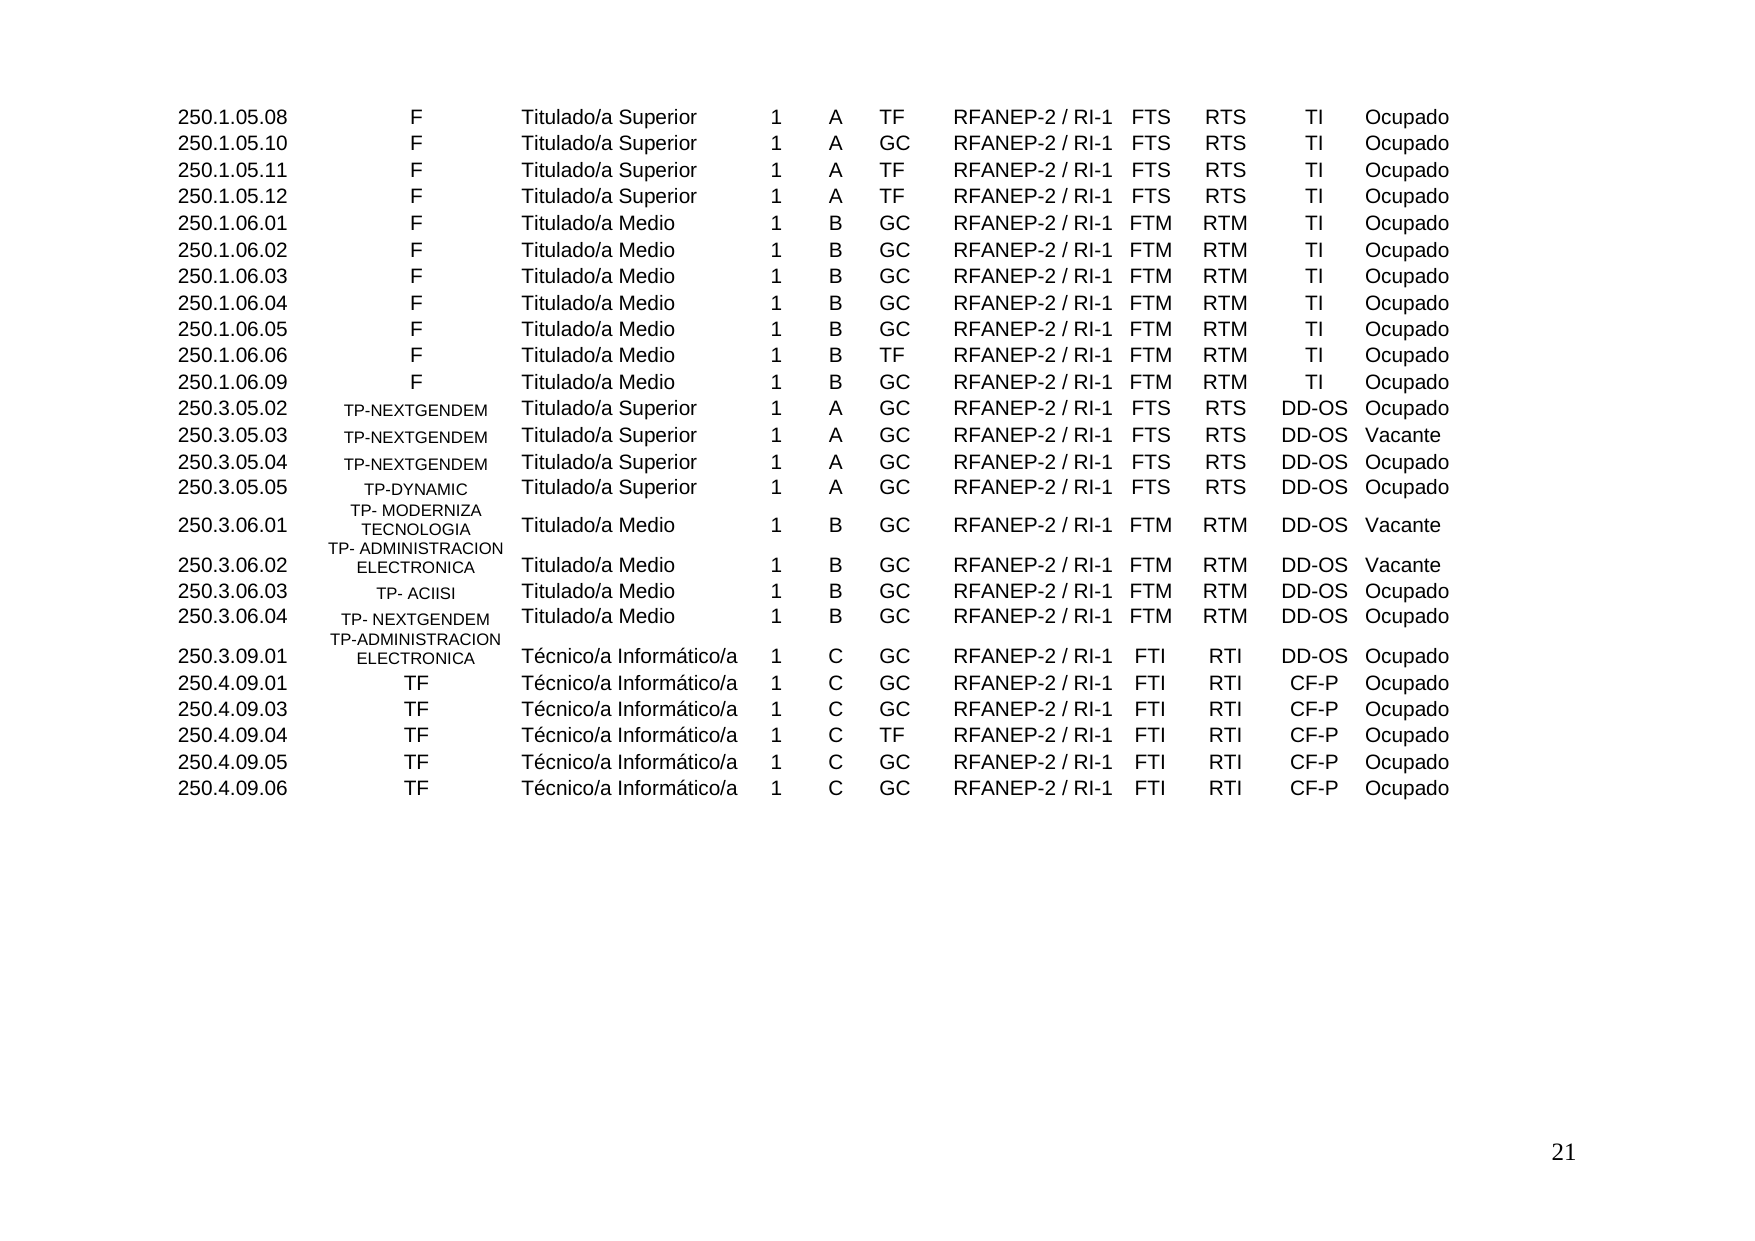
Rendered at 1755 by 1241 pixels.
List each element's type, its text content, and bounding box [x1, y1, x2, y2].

table_cell Ocupado [1356, 290, 1470, 317]
table_cell 1 [754, 343, 805, 370]
table_cell Titulado/a Superior [513, 396, 754, 423]
table_cell B [805, 317, 861, 343]
table_cell GC [861, 423, 931, 449]
table_cell 250.3.06.03 [157, 579, 308, 605]
table_cell 1 [754, 776, 805, 801]
table_cell GC [861, 237, 931, 264]
table_cell Titulado/a Medio [513, 264, 754, 290]
table_cell Titulado/a Medio [513, 539, 754, 579]
table_cell 250.3.06.02 [157, 539, 308, 579]
table_cell RTM [1187, 317, 1264, 343]
table_cell RFANEP-2 / RI-1 [931, 670, 1120, 697]
table_cell Titulado/a Medio [513, 605, 754, 631]
table_cell GC [861, 449, 931, 476]
table_cell Ocupado [1356, 670, 1470, 697]
table_cell Vacante [1356, 501, 1470, 539]
table_cell B [805, 264, 861, 290]
table_cell 250.3.06.04 [157, 605, 308, 631]
table_cell 1 [754, 501, 805, 539]
table_cell RTI [1187, 750, 1264, 776]
table_cell DD-OS [1264, 605, 1356, 631]
table_cell RTI [1187, 631, 1264, 670]
table_cell F [308, 290, 512, 317]
table_cell B [805, 579, 861, 605]
table_cell Técnico/a Informático/a [513, 631, 754, 670]
table_cell 250.4.09.03 [157, 697, 308, 723]
table_cell RFANEP-2 / RI-1 [931, 631, 1120, 670]
table_cell 1 [754, 211, 805, 237]
table_cell RFANEP-2 / RI-1 [931, 449, 1120, 476]
table_cell GC [861, 605, 931, 631]
table_cell Ocupado [1356, 579, 1470, 605]
table_cell GC [861, 750, 931, 776]
table_cell TP-ADMINISTRACION ELECTRONICA [308, 631, 512, 670]
table_cell TF [861, 184, 931, 211]
table_cell C [805, 670, 861, 697]
table_cell RFANEP-2 / RI-1 [931, 423, 1120, 449]
table_cell RFANEP-2 / RI-1 [931, 750, 1120, 776]
table_cell FTM [1120, 211, 1187, 237]
table_cell FTS [1120, 423, 1187, 449]
table_cell RFANEP-2 / RI-1 [931, 476, 1120, 501]
table_cell 250.3.05.03 [157, 423, 308, 449]
table_cell RTM [1187, 264, 1264, 290]
table_cell 250.1.05.12 [157, 184, 308, 211]
table_cell F [308, 317, 512, 343]
table_cell 250.1.05.10 [157, 131, 308, 158]
table_cell 250.1.06.06 [157, 343, 308, 370]
table_cell 250.3.05.05 [157, 476, 308, 501]
table_cell RFANEP-2 / RI-1 [931, 697, 1120, 723]
table_cell RTM [1187, 237, 1264, 264]
table_cell RTM [1187, 579, 1264, 605]
table_cell GC [861, 476, 931, 501]
table_cell Ocupado [1356, 776, 1470, 801]
table_cell TP- NEXTGENDEM [308, 605, 512, 631]
table_cell Ocupado [1356, 184, 1470, 211]
table_cell RFANEP-2 / RI-1 [931, 264, 1120, 290]
table_cell 250.3.05.02 [157, 396, 308, 423]
table_cell 250.1.06.02 [157, 237, 308, 264]
table_cell F [308, 343, 512, 370]
table_cell 1 [754, 697, 805, 723]
table_cell Ocupado [1356, 631, 1470, 670]
table_cell RTS [1187, 158, 1264, 184]
table_cell TP-NEXTGENDEM [308, 449, 512, 476]
table_cell GC [861, 131, 931, 158]
table_cell Técnico/a Informático/a [513, 723, 754, 749]
table_header Ocupado [1356, 106, 1470, 131]
table_cell RFANEP-2 / RI-1 [931, 290, 1120, 317]
table_cell GC [861, 211, 931, 237]
table_cell RTS [1187, 423, 1264, 449]
table_cell GC [861, 776, 931, 801]
table_cell RTS [1187, 131, 1264, 158]
table_cell F [308, 131, 512, 158]
table_cell GC [861, 370, 931, 396]
table_cell GC [861, 264, 931, 290]
table_cell Ocupado [1356, 158, 1470, 184]
table_cell RFANEP-2 / RI-1 [931, 723, 1120, 749]
table_cell RTS [1187, 449, 1264, 476]
table_cell 1 [754, 317, 805, 343]
table_cell Ocupado [1356, 131, 1470, 158]
table_cell TI [1264, 370, 1356, 396]
table_cell F [308, 237, 512, 264]
table_cell Ocupado [1356, 396, 1470, 423]
table_cell TP- ACIISI [308, 579, 512, 605]
table_cell CF-P [1264, 697, 1356, 723]
table_cell A [805, 158, 861, 184]
table_cell RFANEP-2 / RI-1 [931, 501, 1120, 539]
table_cell 250.1.05.11 [157, 158, 308, 184]
table_cell Ocupado [1356, 264, 1470, 290]
table_cell Técnico/a Informático/a [513, 670, 754, 697]
table_cell Ocupado [1356, 750, 1470, 776]
table_cell TF [861, 343, 931, 370]
table_cell FTI [1120, 750, 1187, 776]
table_cell 1 [754, 237, 805, 264]
table_cell 1 [754, 670, 805, 697]
table_cell RTI [1187, 670, 1264, 697]
table_cell 250.1.06.01 [157, 211, 308, 237]
table_cell FTI [1120, 697, 1187, 723]
table_cell 1 [754, 750, 805, 776]
table_cell CF-P [1264, 670, 1356, 697]
table_cell TP- ADMINISTRACION ELECTRONICA [308, 539, 512, 579]
table_cell Técnico/a Informático/a [513, 776, 754, 801]
table_cell TI [1264, 131, 1356, 158]
table_cell RFANEP-2 / RI-1 [931, 396, 1120, 423]
table_cell RTM [1187, 501, 1264, 539]
table_cell RTM [1187, 605, 1264, 631]
table_cell B [805, 539, 861, 579]
table_cell CF-P [1264, 776, 1356, 801]
table_cell A [805, 476, 861, 501]
table_cell GC [861, 670, 931, 697]
table_cell GC [861, 697, 931, 723]
table_cell C [805, 776, 861, 801]
table_cell TI [1264, 158, 1356, 184]
table_cell B [805, 605, 861, 631]
table_cell RTM [1187, 539, 1264, 579]
table_cell Técnico/a Informático/a [513, 750, 754, 776]
table_cell RTI [1187, 776, 1264, 801]
table_cell DD-OS [1264, 449, 1356, 476]
table_cell F [308, 158, 512, 184]
table_cell FTM [1120, 605, 1187, 631]
table_cell 250.1.06.05 [157, 317, 308, 343]
table_cell TF [308, 776, 512, 801]
table_cell A [805, 184, 861, 211]
table_cell TF [308, 697, 512, 723]
table_cell RFANEP-2 / RI-1 [931, 237, 1120, 264]
table_cell TF [861, 158, 931, 184]
table_cell FTS [1120, 476, 1187, 501]
table_cell GC [861, 396, 931, 423]
table_cell 1 [754, 370, 805, 396]
table_cell DD-OS [1264, 579, 1356, 605]
table_cell 1 [754, 131, 805, 158]
table_cell Titulado/a Medio [513, 211, 754, 237]
table_cell Ocupado [1356, 343, 1470, 370]
table_cell Titulado/a Superior [513, 449, 754, 476]
table_cell FTS [1120, 131, 1187, 158]
table_cell Ocupado [1356, 237, 1470, 264]
table_cell FTS [1120, 158, 1187, 184]
table_cell DD-OS [1264, 501, 1356, 539]
table_cell RTI [1187, 723, 1264, 749]
table_cell 250.4.09.05 [157, 750, 308, 776]
table_cell C [805, 750, 861, 776]
table_cell 1 [754, 264, 805, 290]
table_cell RTI [1187, 697, 1264, 723]
table_cell FTM [1120, 317, 1187, 343]
table_cell TF [308, 670, 512, 697]
table_cell Titulado/a Medio [513, 290, 754, 317]
table_cell F [308, 184, 512, 211]
table_cell FTS [1120, 184, 1187, 211]
table_cell FTM [1120, 264, 1187, 290]
table_cell Ocupado [1356, 317, 1470, 343]
table_cell TP-NEXTGENDEM [308, 396, 512, 423]
table_cell Titulado/a Superior [513, 184, 754, 211]
table_cell Titulado/a Medio [513, 579, 754, 605]
table_cell Técnico/a Informático/a [513, 697, 754, 723]
table_cell TP-NEXTGENDEM [308, 423, 512, 449]
table_cell Ocupado [1356, 449, 1470, 476]
table_cell A [805, 449, 861, 476]
table_cell 1 [754, 290, 805, 317]
table_cell TP-DYNAMIC [308, 476, 512, 501]
table_cell GC [861, 501, 931, 539]
table_cell C [805, 631, 861, 670]
table_cell Ocupado [1356, 476, 1470, 501]
table_cell Ocupado [1356, 723, 1470, 749]
table_cell F [308, 211, 512, 237]
table_cell Titulado/a Medio [513, 317, 754, 343]
table_cell 250.4.09.06 [157, 776, 308, 801]
table_cell TF [308, 723, 512, 749]
table_cell Vacante [1356, 423, 1470, 449]
table_cell RFANEP-2 / RI-1 [931, 776, 1120, 801]
table_cell RFANEP-2 / RI-1 [931, 370, 1120, 396]
table_cell F [308, 370, 512, 396]
table_cell FTS [1120, 396, 1187, 423]
table_cell B [805, 370, 861, 396]
table_cell B [805, 211, 861, 237]
table_cell Ocupado [1356, 605, 1470, 631]
table_cell FTM [1120, 370, 1187, 396]
table_cell F [308, 264, 512, 290]
table_cell TF [861, 723, 931, 749]
table_cell GC [861, 539, 931, 579]
table_cell GC [861, 317, 931, 343]
table_cell DD-OS [1264, 631, 1356, 670]
table_cell RTS [1187, 396, 1264, 423]
table_cell A [805, 131, 861, 158]
table_cell RTM [1187, 290, 1264, 317]
table_cell RFANEP-2 / RI-1 [931, 211, 1120, 237]
table_cell DD-OS [1264, 539, 1356, 579]
table_cell GC [861, 290, 931, 317]
table_cell FTI [1120, 670, 1187, 697]
table_cell RTM [1187, 343, 1264, 370]
table_cell A [805, 396, 861, 423]
table_cell B [805, 237, 861, 264]
table_cell DD-OS [1264, 423, 1356, 449]
table_cell Ocupado [1356, 211, 1470, 237]
table_cell FTI [1120, 631, 1187, 670]
table_cell 250.1.06.04 [157, 290, 308, 317]
table_cell FTM [1120, 290, 1187, 317]
table_cell TI [1264, 264, 1356, 290]
table_cell RFANEP-2 / RI-1 [931, 184, 1120, 211]
table_cell Titulado/a Medio [513, 237, 754, 264]
table_cell RFANEP-2 / RI-1 [931, 131, 1120, 158]
table_header RFANEP-2 / RI-1 [931, 106, 1120, 131]
table_cell RFANEP-2 / RI-1 [931, 317, 1120, 343]
table_cell DD-OS [1264, 396, 1356, 423]
table_cell 1 [754, 723, 805, 749]
table_cell TP- MODERNIZA TECNOLOGIA [308, 501, 512, 539]
table_cell 1 [754, 539, 805, 579]
table_cell Titulado/a Superior [513, 423, 754, 449]
table_cell TI [1264, 237, 1356, 264]
table_header Titulado/a Superior [513, 106, 754, 131]
table_cell RTM [1187, 211, 1264, 237]
table_cell Titulado/a Superior [513, 131, 754, 158]
table_cell TI [1264, 290, 1356, 317]
table_cell FTI [1120, 723, 1187, 749]
table_cell A [805, 423, 861, 449]
table_cell RFANEP-2 / RI-1 [931, 343, 1120, 370]
table_cell RFANEP-2 / RI-1 [931, 605, 1120, 631]
table_cell C [805, 723, 861, 749]
table_cell 1 [754, 476, 805, 501]
table_cell Ocupado [1356, 697, 1470, 723]
table_cell FTM [1120, 237, 1187, 264]
table_cell RFANEP-2 / RI-1 [931, 158, 1120, 184]
table_header 250.1.05.08 [157, 106, 308, 131]
table_cell Titulado/a Superior [513, 158, 754, 184]
table_cell FTM [1120, 501, 1187, 539]
table_header TF [861, 106, 931, 131]
table_cell Titulado/a Medio [513, 501, 754, 539]
table_cell Titulado/a Superior [513, 476, 754, 501]
table_cell CF-P [1264, 750, 1356, 776]
table_header 1 [754, 106, 805, 131]
table_cell TF [308, 750, 512, 776]
table_cell 250.3.09.01 [157, 631, 308, 670]
table_cell 250.4.09.01 [157, 670, 308, 697]
table_cell 1 [754, 605, 805, 631]
table_header FTS [1120, 106, 1187, 131]
table_cell 250.1.06.03 [157, 264, 308, 290]
table_cell Titulado/a Medio [513, 343, 754, 370]
table_cell Titulado/a Medio [513, 370, 754, 396]
table_header A [805, 106, 861, 131]
table_cell FTM [1120, 343, 1187, 370]
table_cell RTM [1187, 370, 1264, 396]
table_cell 250.4.09.04 [157, 723, 308, 749]
table_cell 250.3.06.01 [157, 501, 308, 539]
table_cell B [805, 343, 861, 370]
table_cell CF-P [1264, 723, 1356, 749]
table_cell 1 [754, 396, 805, 423]
table_cell 1 [754, 184, 805, 211]
table_cell B [805, 501, 861, 539]
table_cell GC [861, 579, 931, 605]
table_cell 250.1.06.09 [157, 370, 308, 396]
table_cell FTS [1120, 449, 1187, 476]
table_cell 1 [754, 579, 805, 605]
table_cell C [805, 697, 861, 723]
table_cell TI [1264, 184, 1356, 211]
table_cell GC [861, 631, 931, 670]
table_cell FTM [1120, 579, 1187, 605]
table_cell FTM [1120, 539, 1187, 579]
table_cell 1 [754, 449, 805, 476]
table_header TI [1264, 106, 1356, 131]
table_cell RFANEP-2 / RI-1 [931, 539, 1120, 579]
table_cell TI [1264, 317, 1356, 343]
table_cell Ocupado [1356, 370, 1470, 396]
table_cell 1 [754, 158, 805, 184]
table_cell DD-OS [1264, 476, 1356, 501]
table_cell TI [1264, 343, 1356, 370]
table_cell B [805, 290, 861, 317]
table_cell 1 [754, 423, 805, 449]
table_header F [308, 106, 512, 131]
table_cell 250.3.05.04 [157, 449, 308, 476]
table_cell Vacante [1356, 539, 1470, 579]
table_cell RTS [1187, 184, 1264, 211]
table_cell FTI [1120, 776, 1187, 801]
table_cell 1 [754, 631, 805, 670]
table_header RTS [1187, 106, 1264, 131]
table_cell RFANEP-2 / RI-1 [931, 579, 1120, 605]
table_cell TI [1264, 211, 1356, 237]
table_cell RTS [1187, 476, 1264, 501]
